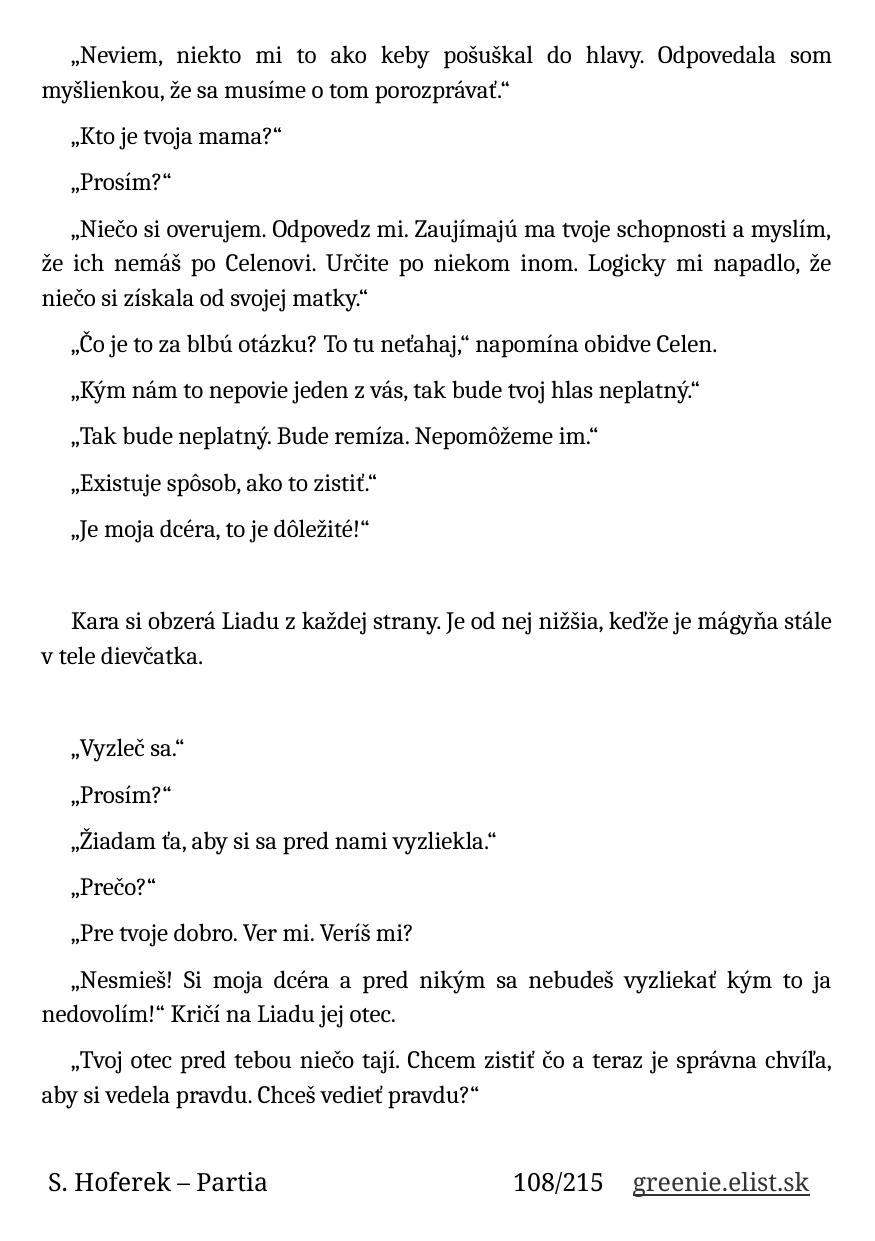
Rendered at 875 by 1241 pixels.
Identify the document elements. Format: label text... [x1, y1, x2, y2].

text „Nesmieš! Si moja dcéra a pred nikým sa nebudeš vyzliekať kým to ja nedovolím!“ Kričí na Liadu jej otec. [41, 966, 833, 1029]
text „Niečo si overujem. Odpovedz mi. Zaujímajú ma tvoje schopnosti a myslím, že ich nemáš po Celenovi. Určite po niekom inom. Logicky mi napadlo, že niečo si získala od svojej matky.“ [41, 214, 833, 312]
text „Vyzleč sa.“ [41, 734, 833, 763]
text „Kto je tvoja mama?“ [41, 122, 833, 151]
text „Neviem, niekto mi to ako keby pošuškal do hlavy. Odpovedala som myšlienkou, že sa musíme o tom porozprávať.“ [41, 41, 833, 104]
text „Žiadam ťa, aby si sa pred nami vyzliekla.“ [41, 827, 833, 856]
text „Kým nám to nepovie jeden z vás, tak bude tvoj hlas neplatný.“ [41, 376, 833, 405]
text „Tak bude neplatný. Bude remíza. Nepomôžeme im.“ [41, 422, 833, 451]
text „Je moja dcéra, to je dôležité!“ [41, 515, 833, 543]
text „Čo je to za blbú otázku? To tu neťahaj,“ napomína obidve Celen. [41, 330, 833, 358]
text „Prosím?“ [41, 168, 833, 197]
text „Prečo?“ [41, 873, 833, 902]
text „Tvoj otec pred tebou niečo tají. Chcem zistiť čo a teraz je správna chvíľa, aby si vedela pravdu. Chceš vedieť pravdu?“ [41, 1046, 833, 1109]
text Kara si obzerá Liadu z každej strany. Je od nej nižšia, keďže je mágyňa stále v tele dievčatka. [41, 607, 833, 671]
text „Pre tvoje dobro. Ver mi. Veríš mi? [41, 919, 833, 948]
text „Prosím?“ [41, 781, 833, 809]
text „Existuje spôsob, ako to zistiť.“ [41, 468, 833, 497]
